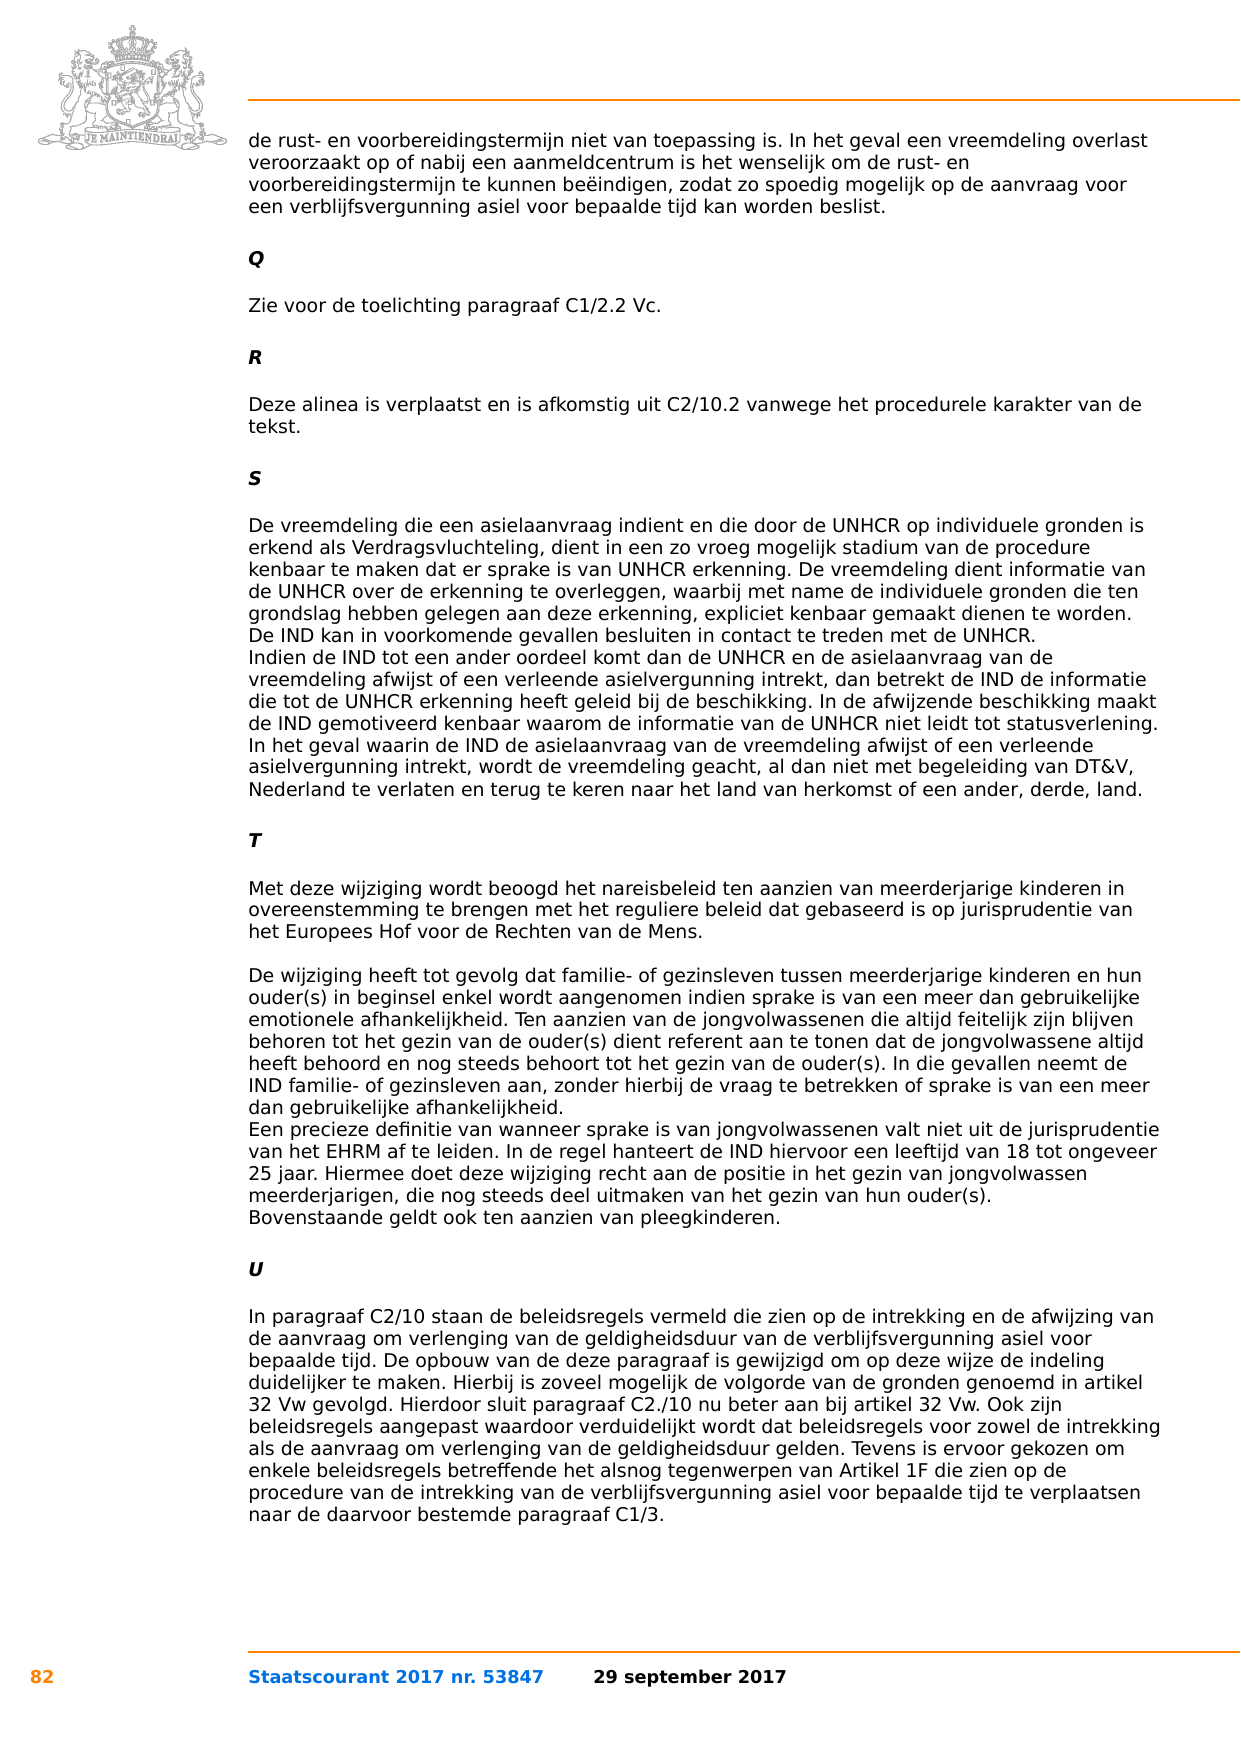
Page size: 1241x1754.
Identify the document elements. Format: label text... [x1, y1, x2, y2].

text Bovenstaande geldt ook ten aanzien van pleegkinderen. [248, 1207, 1163, 1229]
subtitle Q [248, 248, 1163, 270]
text Indien de IND tot een ander oordeel komt dan de UNHCR en de asielaanvraag van de vreemdeling afwijst of een verleende asielvergunning intrekt, dan betrekt de IND de informatie die tot de UNHCR erkenning heeft geleid bij de beschikking. In de afwijzende beschikking maakt de IND gemotiveerd kenbaar waarom de informatie van de UNHCR niet leidt tot statusverlening. [248, 647, 1163, 734]
subtitle U [248, 1259, 1163, 1281]
text De wijziging heeft tot gevolg dat familie- of gezinsleven tussen meerderjarige kinderen en hun ouder(s) in beginsel enkel wordt aangenomen indien sprake is van een meer dan gebruikelijke emotionele afhankelijkheid. Ten aanzien van de jongvolwassenen die altijd feitelijk zijn blijven behoren tot het gezin van de ouder(s) dient referent aan te tonen dat de jongvolwassene altijd heeft behoord en nog steeds behoort tot het gezin van de ouder(s). In die gevallen neemt de IND familie- of gezinsleven aan, zonder hierbij de vraag te betrekken of sprake is van een meer dan gebruikelijke afhankelijkheid. [248, 965, 1163, 1119]
text Een precieze definitie van wanneer sprake is van jongvolwassenen valt niet uit de jurisprudentie van het EHRM af te leiden. In de regel hanteert de IND hiervoor een leeftijd van 18 tot ongeveer 25 jaar. Hiermee doet deze wijziging recht aan de positie in het gezin van jongvolwassen meerderjarigen, die nog steeds deel uitmaken van het gezin van hun ouder(s). [248, 1119, 1163, 1207]
text Zie voor de toelichting paragraaf C1/2.2 Vc. [248, 295, 1163, 317]
text In het geval waarin de IND de asielaanvraag van de vreemdeling afwijst of een verleende asielvergunning intrekt, wordt de vreemdeling geacht, al dan niet met begeleiding van DT&V, Nederland te verlaten en terug te keren naar het land van herkomst of een ander, derde, land. [248, 734, 1163, 800]
subtitle R [248, 347, 1163, 369]
text Deze alinea is verplaatst en is afkomstig uit C2/10.2 vanwege het procedurele karakter van de tekst. [248, 394, 1163, 438]
text de rust- en voorbereidingstermijn niet van toepassing is. In het geval een vreemdeling overlast veroorzaakt op of nabij een aanmeldcentrum is het wenselijk om de rust- en voorbereidingstermijn te kunnen beëindigen, zodat zo spoedig mogelijk op de aanvraag voor een verblijfsvergunning asiel voor bepaalde tijd kan worden beslist. [248, 130, 1163, 218]
text Met deze wijziging wordt beoogd het nareisbeleid ten aanzien van meerderjarige kinderen in overeenstemming te brengen met het reguliere beleid dat gebaseerd is op jurisprudentie van het Europees Hof voor de Rechten van de Mens. [248, 877, 1163, 943]
text In paragraaf C2/10 staan de beleidsregels vermeld die zien op de intrekking en de afwijzing van de aanvraag om verlenging van de geldigheidsduur van de verblijfsvergunning asiel voor bepaalde tijd. De opbouw van de deze paragraaf is gewijzigd om op deze wijze de indeling duidelijker te maken. Hierbij is zoveel mogelijk de volgorde van de gronden genoemd in artikel 32 Vw gevolgd. Hierdoor sluit paragraaf C2./10 nu beter aan bij artikel 32 Vw. Ook zijn beleidsregels aangepast waardoor verduidelijkt wordt dat beleidsregels voor zowel de intrekking als de aanvraag om verlenging van de geldigheidsduur gelden. Tevens is ervoor gekozen om enkele beleidsregels betreffende het alsnog tegenwerpen van Artikel 1F die zien op de procedure van de intrekking van de verblijfsvergunning asiel voor bepaalde tijd te verplaatsen naar de daarvoor bestemde paragraaf C1/3. [248, 1306, 1163, 1526]
text De vreemdeling die een asielaanvraag indient en die door de UNHCR op individuele gronden is erkend als Verdragsvluchteling, dient in een zo vroeg mogelijk stadium van de procedure kenbaar te maken dat er sprake is van UNHCR erkenning. De vreemdeling dient informatie van de UNHCR over de erkenning te overleggen, waarbij met name de individuele gronden die ten grondslag hebben gelegen aan deze erkenning, expliciet kenbaar gemaakt dienen te worden. De IND kan in voorkomende gevallen besluiten in contact te treden met de UNHCR. [248, 515, 1163, 647]
subtitle T [248, 830, 1163, 852]
subtitle S [248, 468, 1163, 490]
picture [38, 25, 227, 150]
